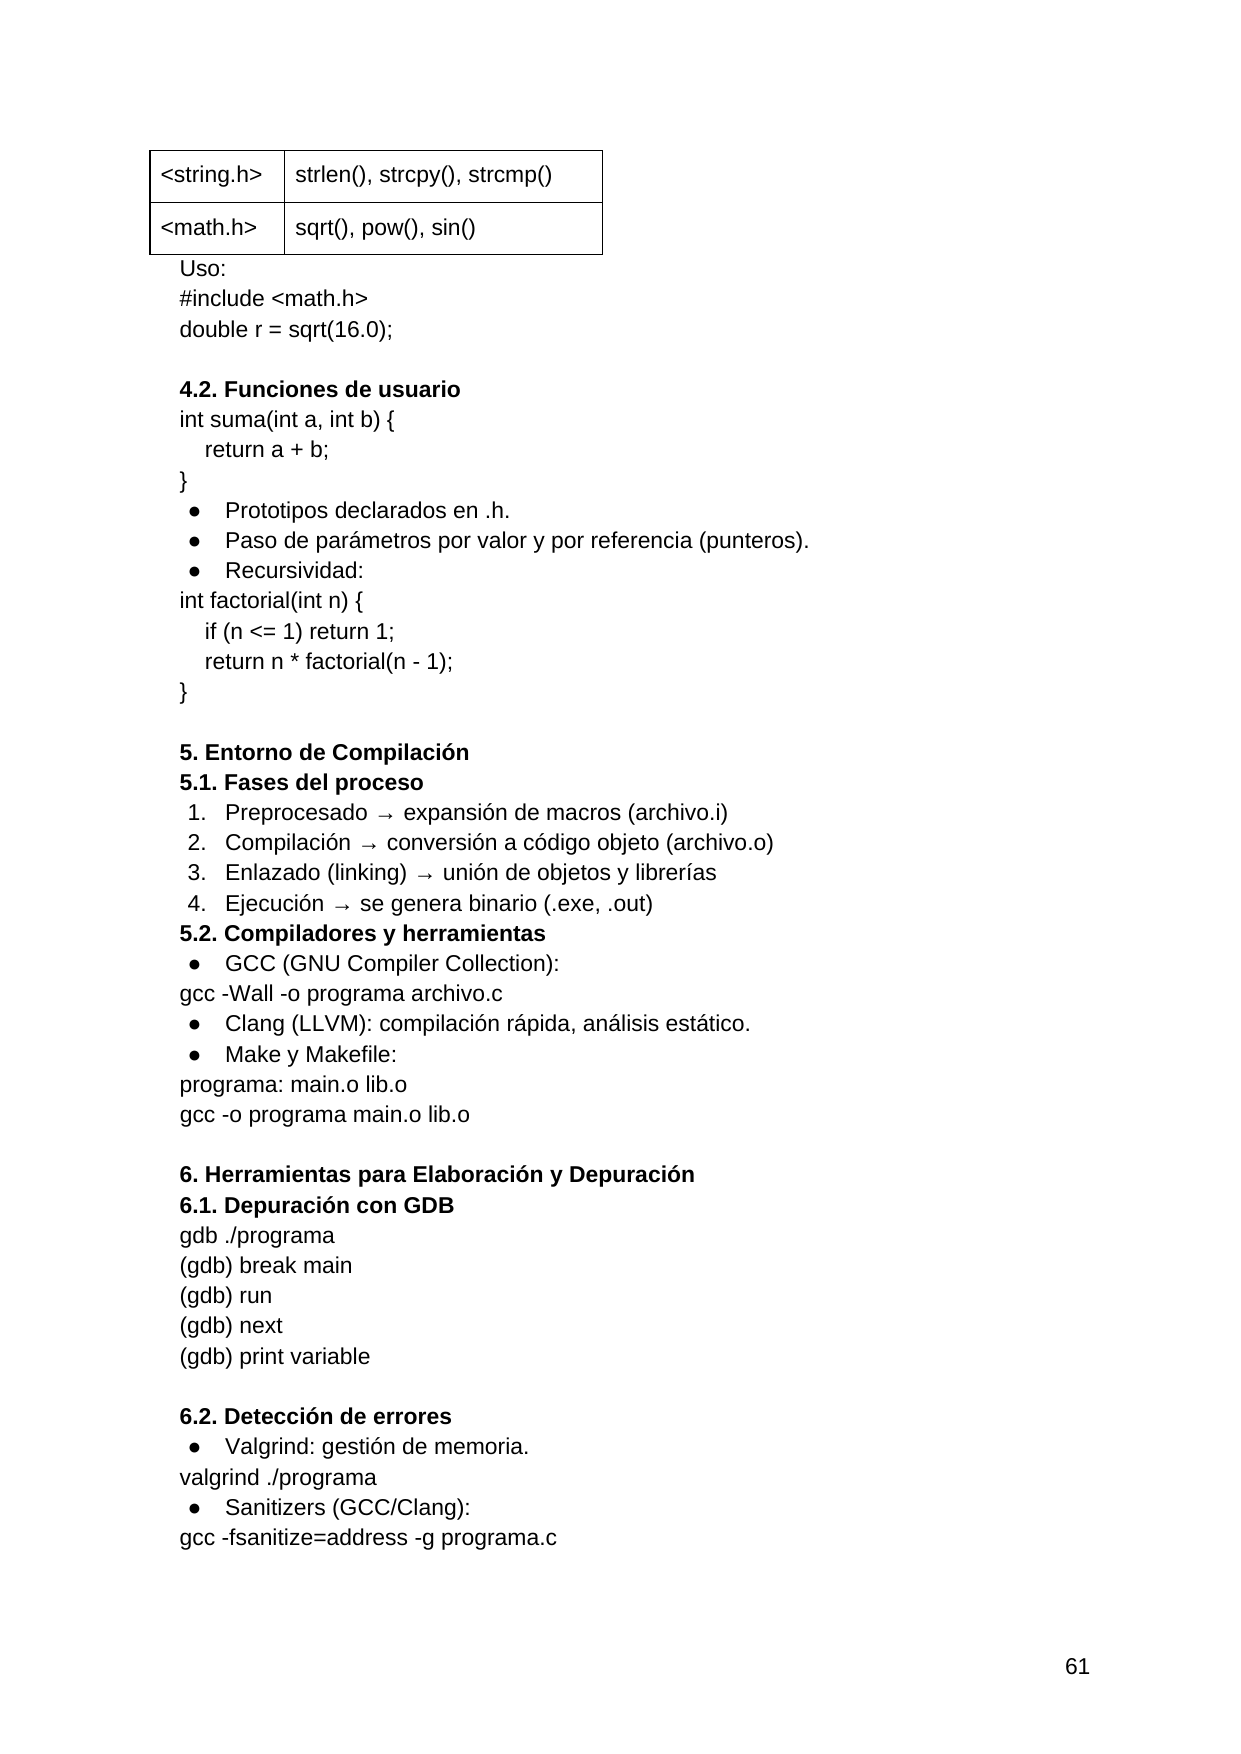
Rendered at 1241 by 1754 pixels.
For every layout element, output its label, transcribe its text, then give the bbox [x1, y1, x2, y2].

list Ejecución → se genera binario (.exe, .out) [187, 889, 1090, 916]
text return n * factorial(n - 1); [179, 648, 1090, 674]
text Uso: [179, 255, 1090, 282]
list Preprocesado → expansión de macros (archivo.i) [187, 799, 1090, 825]
list Prototipos declarados en .h. [187, 497, 1090, 523]
text int factorial(int n) { [179, 587, 1090, 614]
text 6.1. Depuración con GDB [179, 1192, 1090, 1218]
text double r = sqrt(16.0); [179, 316, 1090, 342]
list Valgrind: gestión de memoria. [187, 1433, 1090, 1460]
text return a + b; [179, 436, 1090, 463]
text (gdb) break main [179, 1252, 1090, 1278]
text if (n <= 1) return 1; [179, 618, 1090, 644]
list Sanitizers (GCC/Clang): [187, 1494, 1090, 1520]
text 5.1. Fases del proceso [179, 769, 1090, 795]
text valgrind ./programa [179, 1463, 1090, 1490]
text gdb ./programa [179, 1222, 1090, 1248]
text gcc -Wall -o programa archivo.c [179, 980, 1090, 1007]
text 6. Herramientas para Elaboración y Depuración [179, 1161, 1090, 1188]
table_cell strlen(), strcpy(), strcmp() [285, 151, 602, 202]
list Compilación → conversión a código objeto (archivo.o) [187, 829, 1090, 856]
list Paso de parámetros por valor y por referencia (punteros). [187, 527, 1090, 553]
text int suma(int a, int b) { [179, 406, 1090, 433]
table_cell sqrt(), pow(), sin() [285, 203, 602, 254]
list GCC (GNU Compiler Collection): [187, 950, 1090, 976]
text #include <math.h> [179, 285, 1090, 312]
list Make y Makefile: [187, 1041, 1090, 1067]
text (gdb) print variable [179, 1343, 1090, 1369]
text 4.2. Funciones de usuario [179, 376, 1090, 402]
text } [179, 467, 1090, 493]
text } [179, 678, 1090, 704]
text gcc -o programa main.o lib.o [179, 1101, 1090, 1127]
text 5.2. Compiladores y herramientas [179, 920, 1090, 946]
list Clang (LLVM): compilación rápida, análisis estático. [187, 1010, 1090, 1037]
text (gdb) next [179, 1312, 1090, 1339]
list Enlazado (linking) → unión de objetos y librerías [187, 859, 1090, 886]
table_cell <math.h> [151, 203, 284, 254]
text 5. Entorno de Compilación [179, 738, 1090, 765]
table_cell <string.h> [151, 151, 284, 202]
list Recursividad: [187, 557, 1090, 584]
text programa: main.o lib.o [179, 1071, 1090, 1097]
text (gdb) run [179, 1282, 1090, 1309]
text 6.2. Detección de errores [179, 1403, 1090, 1429]
text gcc -fsanitize=address -g programa.c [179, 1524, 1090, 1550]
